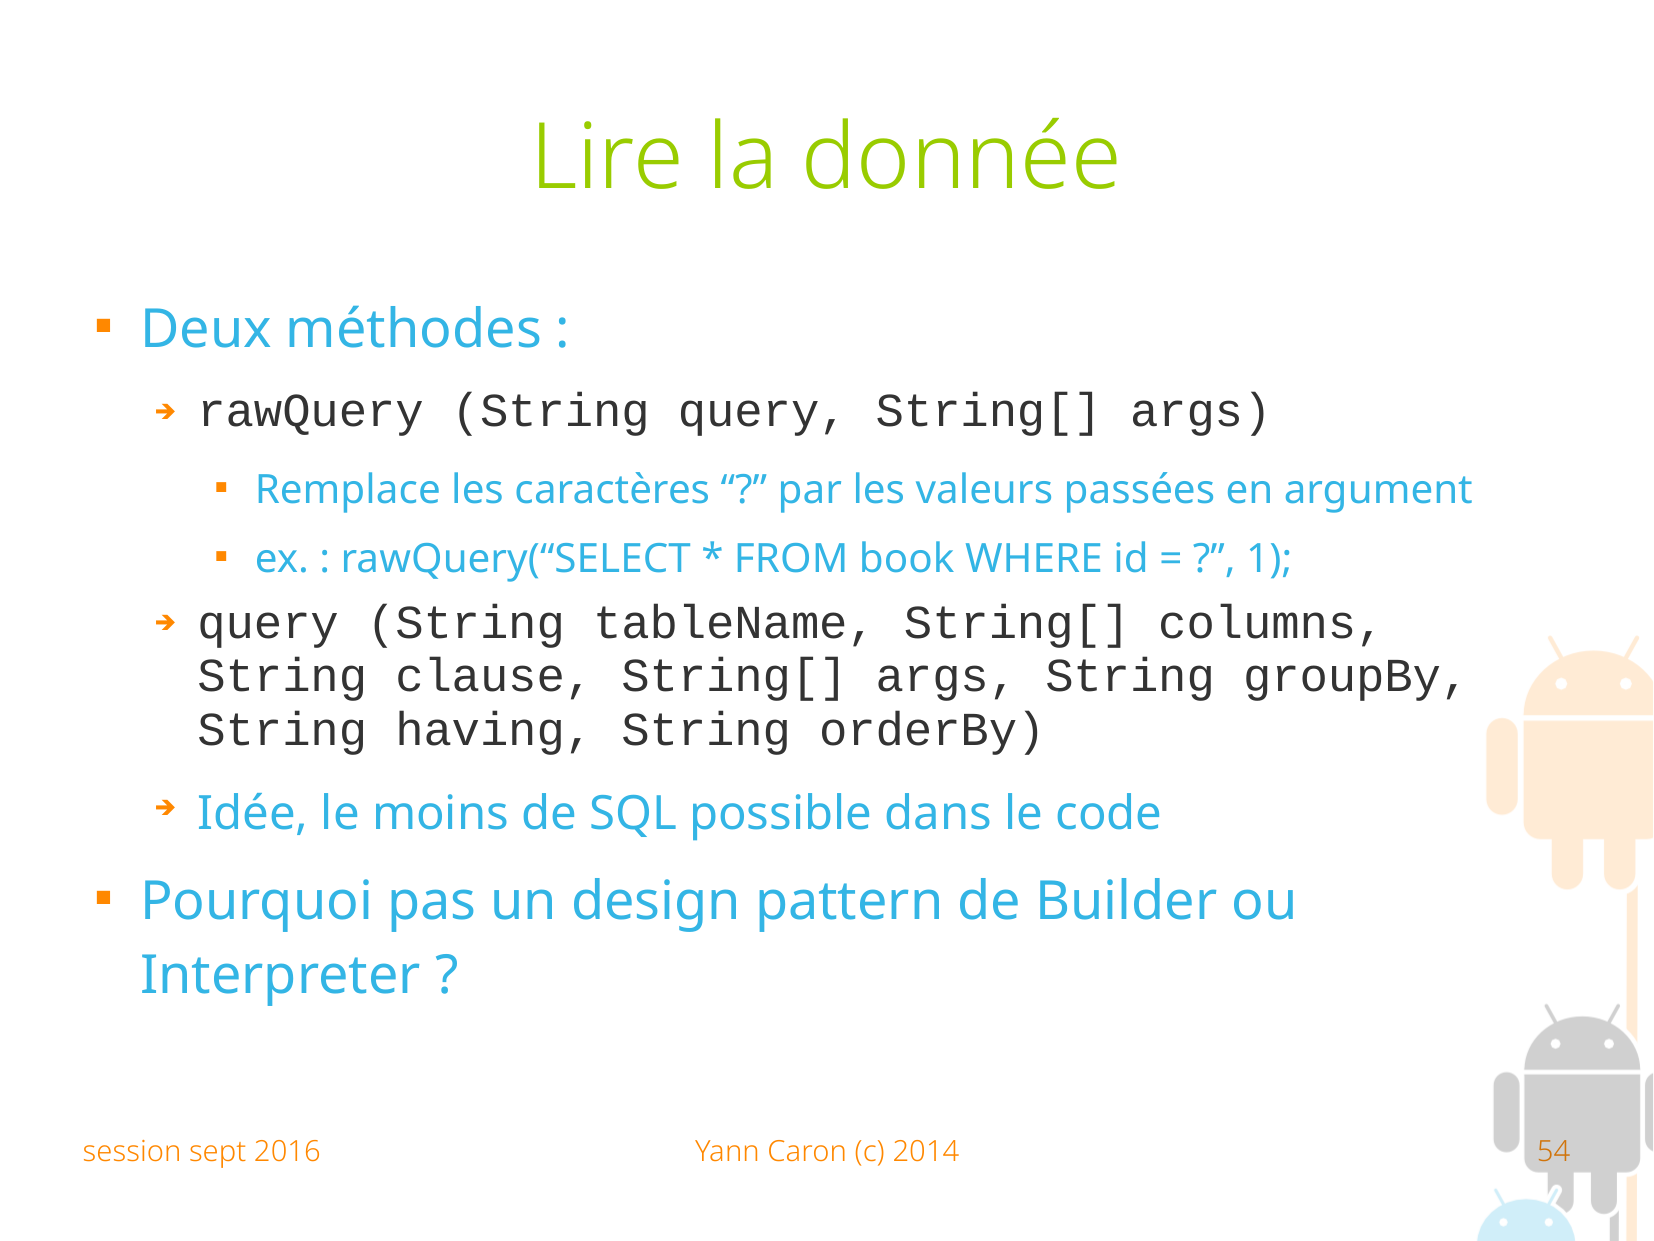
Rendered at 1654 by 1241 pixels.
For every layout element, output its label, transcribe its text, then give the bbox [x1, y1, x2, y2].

title Lire la donnée [82, 49, 1571, 257]
picture [240, 423, 1654, 1241]
list Deux méthodes : rawQuery (String query, String[] args) Remplace les caractères “?” par les valeurs passées en argument ex. : rawQuery(“SELECT * FROM book WHERE id = ?”, 1); query (String tableName, String[] columns, String clause, String[] args, String groupBy, String having, String orderBy) Idée, le moins de SQL possible dans le code Pourquoi pas un design pattern de Builder ou Interpreter ? [82, 290, 1571, 1010]
